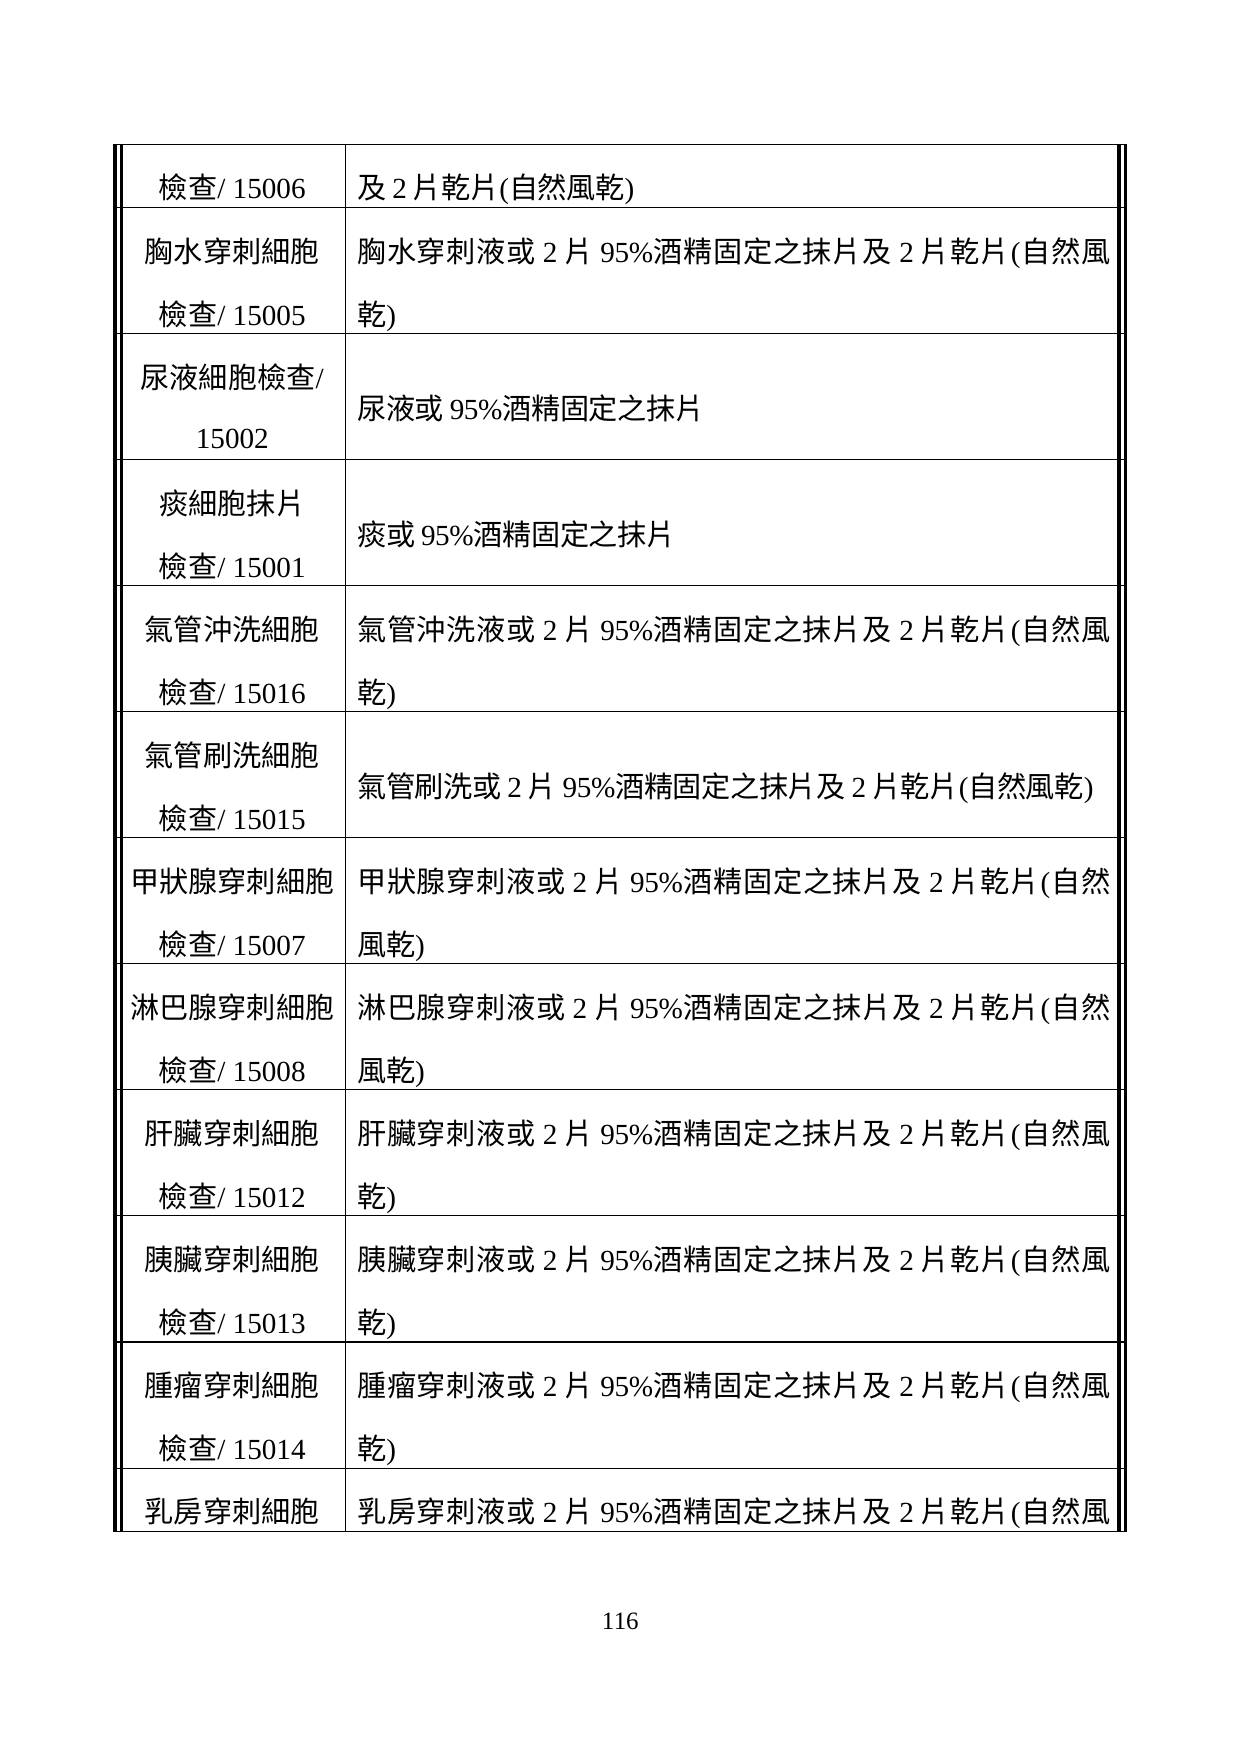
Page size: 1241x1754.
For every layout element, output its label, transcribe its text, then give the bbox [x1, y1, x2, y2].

table_cell 及2片乾片(自然風乾) [346, 145, 1117, 207]
table_cell 氣管刷洗或2片95%酒精固定之抹片及2片乾片(自然風乾) [346, 712, 1117, 837]
table_cell 檢查/ 15006 [123, 145, 345, 207]
table_cell 胸水穿刺細胞 檢查/ 15005 [123, 208, 345, 333]
table_cell 胰臟穿刺細胞 檢查/ 15013 [123, 1216, 345, 1341]
table_cell 乳房穿刺液或2片95%酒精固定之抹片及2片乾片(自然風 [346, 1469, 1117, 1531]
table_cell 氣管沖洗細胞 檢查/ 15016 [123, 586, 345, 711]
table_cell 痰或95%酒精固定之抹片 [346, 460, 1117, 585]
table_cell 甲狀腺穿刺液或2片95%酒精固定之抹片及2片乾片(自然風乾) [346, 838, 1117, 963]
table_cell 乳房穿刺細胞 [123, 1469, 345, 1531]
table_cell 氣管沖洗液或2片95%酒精固定之抹片及2片乾片(自然風乾) [346, 586, 1117, 711]
table_cell 尿液細胞檢查/ 15002 [123, 334, 345, 459]
table_cell 甲狀腺穿刺細胞檢查/ 15007 [123, 838, 345, 963]
table_cell 淋巴腺穿刺液或2片95%酒精固定之抹片及2片乾片(自然風乾) [346, 964, 1117, 1089]
table_cell 腫瘤穿刺細胞 檢查/ 15014 [123, 1343, 345, 1467]
table_cell 腫瘤穿刺液或2片95%酒精固定之抹片及2片乾片(自然風乾) [346, 1343, 1117, 1467]
table_cell 胰臟穿刺液或2片95%酒精固定之抹片及2片乾片(自然風乾) [346, 1216, 1117, 1341]
table_cell 肝臟穿刺液或2片95%酒精固定之抹片及2片乾片(自然風乾) [346, 1090, 1117, 1215]
table_cell 氣管刷洗細胞 檢查/ 15015 [123, 712, 345, 837]
table_cell 淋巴腺穿刺細胞檢查/ 15008 [123, 964, 345, 1089]
table_cell 肝臟穿刺細胞 檢查/ 15012 [123, 1090, 345, 1215]
table_cell 胸水穿刺液或2片95%酒精固定之抹片及2片乾片(自然風乾) [346, 208, 1117, 333]
table_cell 尿液或95%酒精固定之抹片 [346, 334, 1117, 459]
table_cell 痰細胞抹片 檢查/ 15001 [123, 460, 345, 585]
